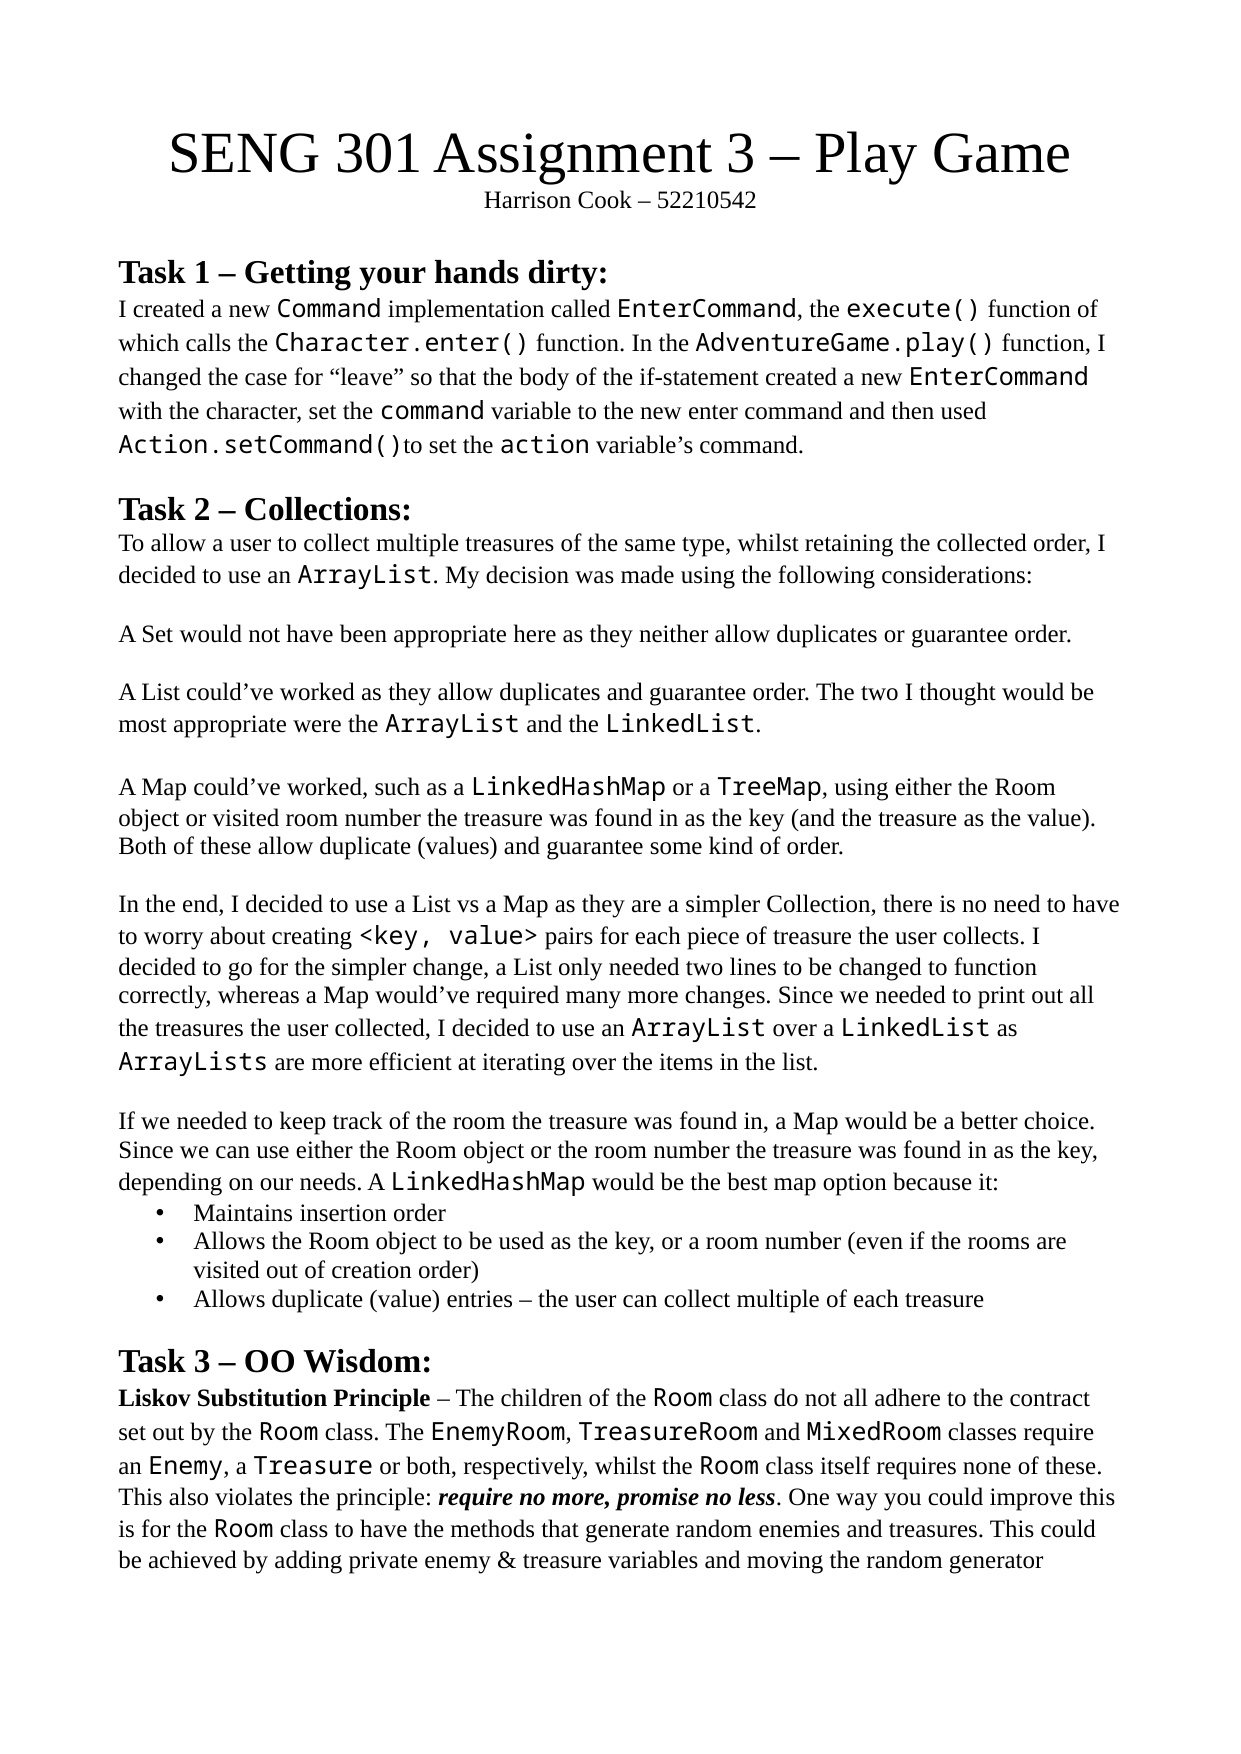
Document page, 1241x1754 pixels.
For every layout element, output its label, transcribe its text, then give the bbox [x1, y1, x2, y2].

text To allow a user to collect multiple treasures of the same type, whilst retaining the collected order, I decided to use an ArrayList. My decision was made using the following considerations: [118, 528, 1122, 591]
text Task 2 – Collections: [118, 490, 1122, 528]
text Task 1 – Getting your hands dirty: [118, 252, 1122, 291]
text Liskov Substitution Principle – The children of the Room class do not all adhere to the contract set out by the Room class. The EnemyRoom, TreasureRoom and MixedRoom classes require an Enemy, a Treasure or both, respectively, whilst the Room class itself requires none of these. This also violates the principle: require no more, promise no less. One way you could improve this is for the Room class to have the methods that generate random enemies and treasures. This could be achieved by adding private enemy & treasure variables and moving the random generator [118, 1380, 1122, 1573]
text A Set would not have been appropriate here as they neither allow duplicates or guarantee order. [118, 619, 1122, 648]
list Maintains insertion order [156, 1198, 1122, 1226]
text Harrison Cook – 52210542 [118, 185, 1122, 214]
text SENG 301 Assignment 3 – Play Game [118, 118, 1122, 185]
text I created a new Command implementation called EnterCommand, the execute() function of which calls the Character.enter() function. In the AdventureGame.play() function, I changed the case for “leave” so that the body of the if-statement created a new EnterCommand with the character, set the command variable to the new enter command and then used Action.setCommand()to set the action variable’s command. [118, 291, 1122, 461]
text A List could’ve worked as they allow duplicates and guarantee order. The two I thought would be most appropriate were the ArrayList and the LinkedList. [118, 677, 1122, 740]
text Task 3 – OO Wisdom: [118, 1341, 1122, 1380]
text A Map could’ve worked, such as a LinkedHashMap or a TreeMap, using either the Room object or visited room number the treasure was found in as the key (and the treasure as the value). Both of these allow duplicate (values) and guarantee some kind of order. [118, 769, 1122, 860]
list Allows the Room object to be used as the key, or a room number (even if the rooms are visited out of creation order) [156, 1226, 1122, 1284]
list Allows duplicate (value) entries – the user can collect multiple of each treasure [156, 1284, 1122, 1313]
text If we needed to keep track of the room the treasure was found in, a Map would be a better choice. Since we can use either the Room object or the room number the treasure was found in as the key, depending on our needs. A LinkedHashMap would be the best map option because it: [118, 1106, 1122, 1198]
text In the end, I decided to use a List vs a Map as they are a simpler Collection, there is no need to have to worry about creating <key, value> pairs for each piece of treasure the user collects. I decided to go for the simpler change, a List only needed two lines to be changed to function correctly, whereas a Map would’ve required many more changes. Since we needed to print out all the treasures the user collected, I decided to use an ArrayList over a LinkedList as ArrayLists are more efficient at iterating over the items in the list. [118, 889, 1122, 1077]
